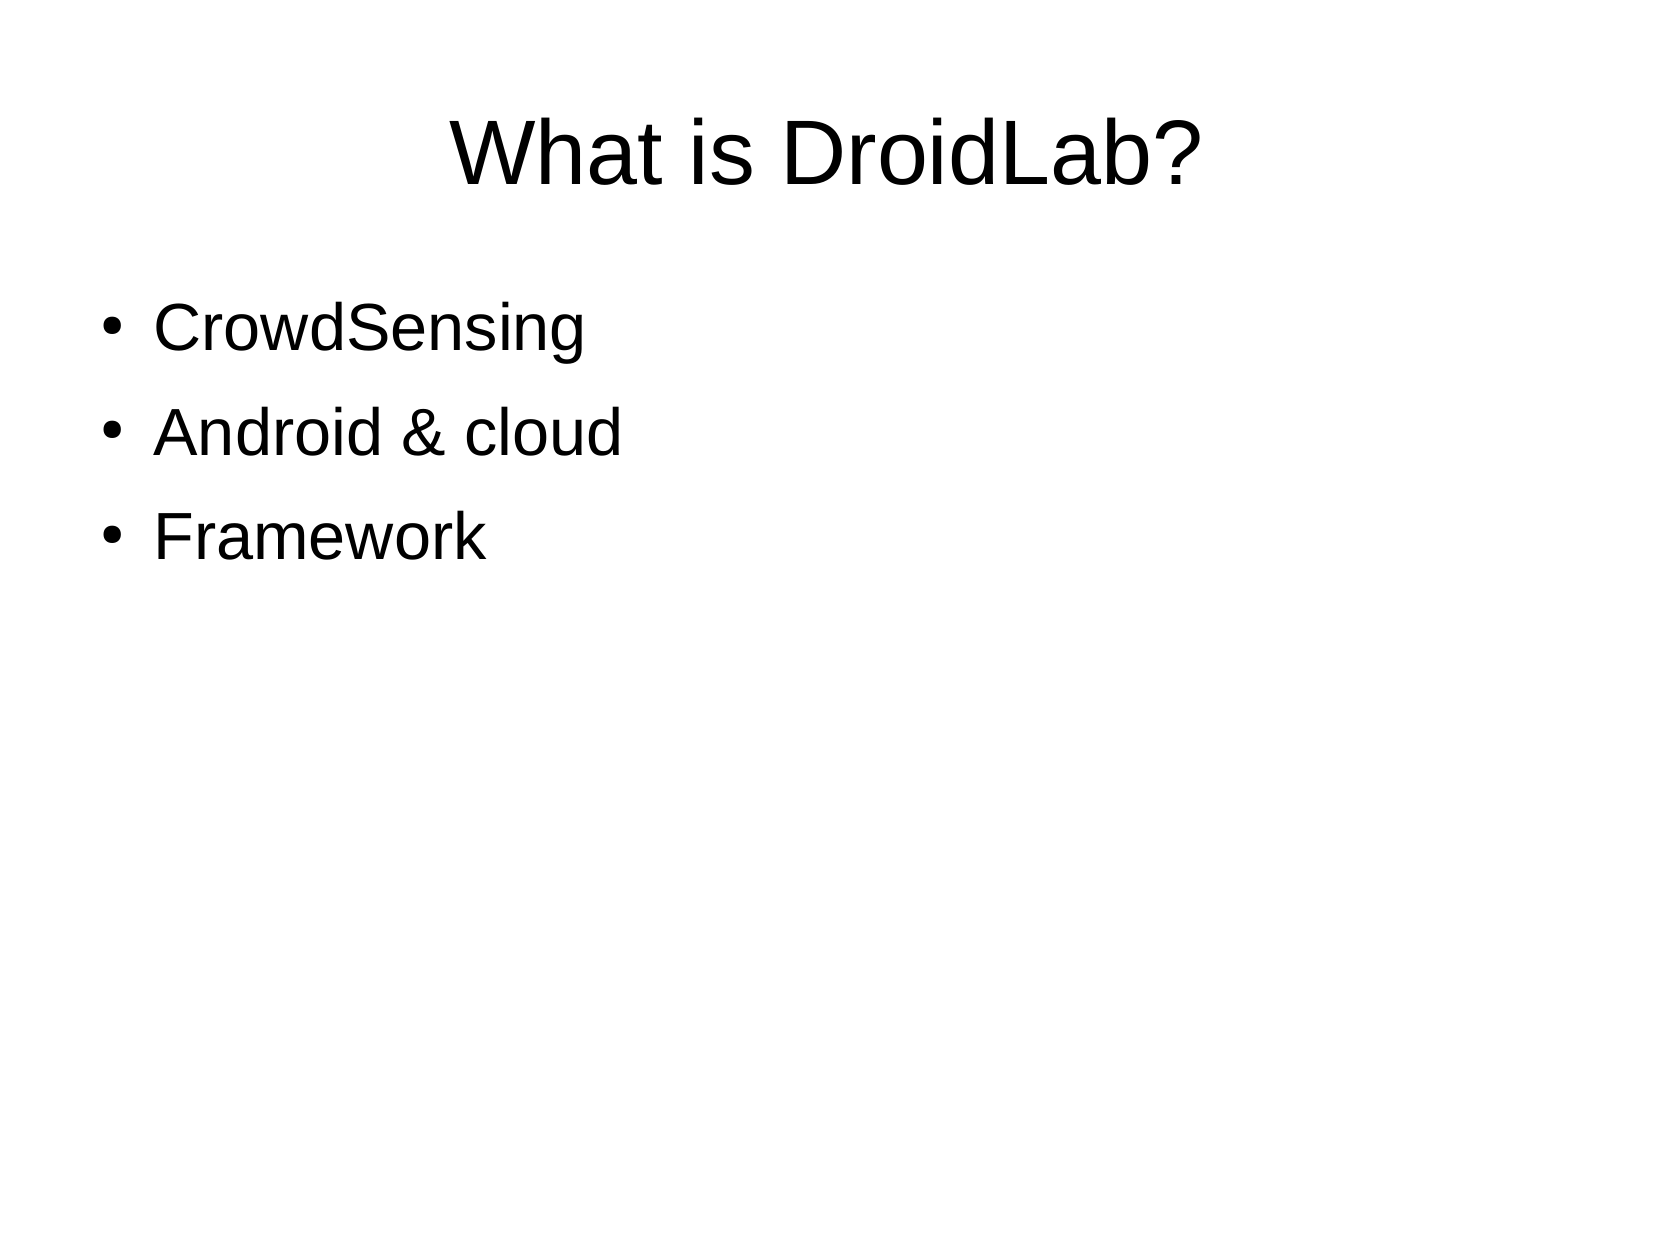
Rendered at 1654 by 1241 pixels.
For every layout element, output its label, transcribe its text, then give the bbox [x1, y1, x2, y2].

title What is DroidLab? [82, 49, 1571, 257]
list CrowdSensing Android & cloud Framework [82, 290, 1571, 1109]
